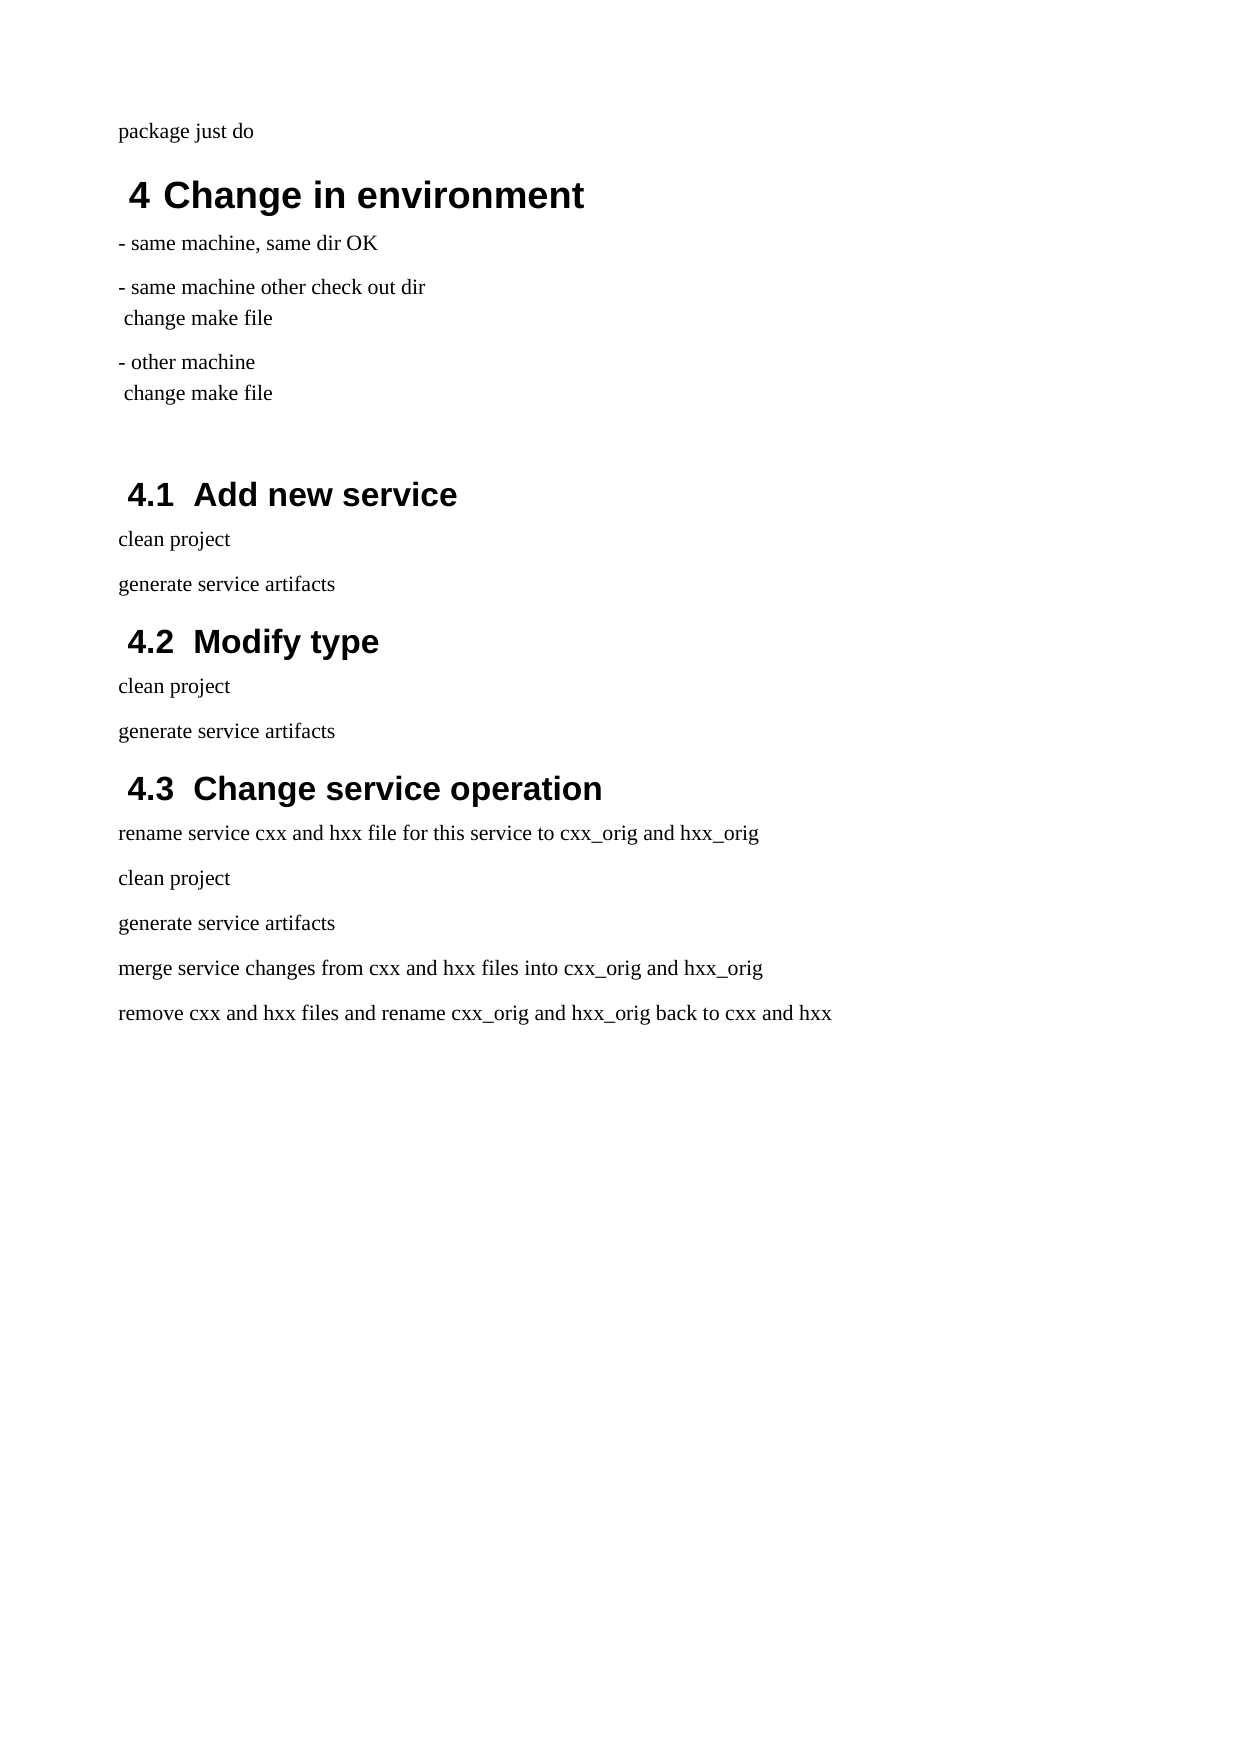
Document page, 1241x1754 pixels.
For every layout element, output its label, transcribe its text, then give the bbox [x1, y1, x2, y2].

text generate service artifacts [118, 571, 1122, 596]
text rename service cxx and hxx file for this service to cxx_orig and hxx_orig [118, 820, 1122, 846]
text generate service artifacts [118, 910, 1122, 935]
text merge service changes from cxx and hxx files into cxx_orig and hxx_orig [118, 955, 1122, 980]
text clean project [118, 673, 1122, 699]
text - same machine other check out dir change make file [118, 274, 1122, 330]
text - other machine change make file [118, 349, 1122, 405]
text clean project [118, 865, 1122, 890]
text remove cxx and hxx files and rename cxx_orig and hxx_orig back to cxx and hxx [118, 999, 1122, 1025]
subtitle Change service operation [118, 769, 1122, 808]
text - same machine, same dir OK [118, 229, 1122, 255]
subtitle Change in environment [118, 173, 1122, 217]
text clean project [118, 526, 1122, 552]
subtitle Modify type [118, 622, 1122, 661]
subtitle Add new service [118, 475, 1122, 514]
text generate service artifacts [118, 718, 1122, 743]
text package just do [118, 118, 1122, 143]
